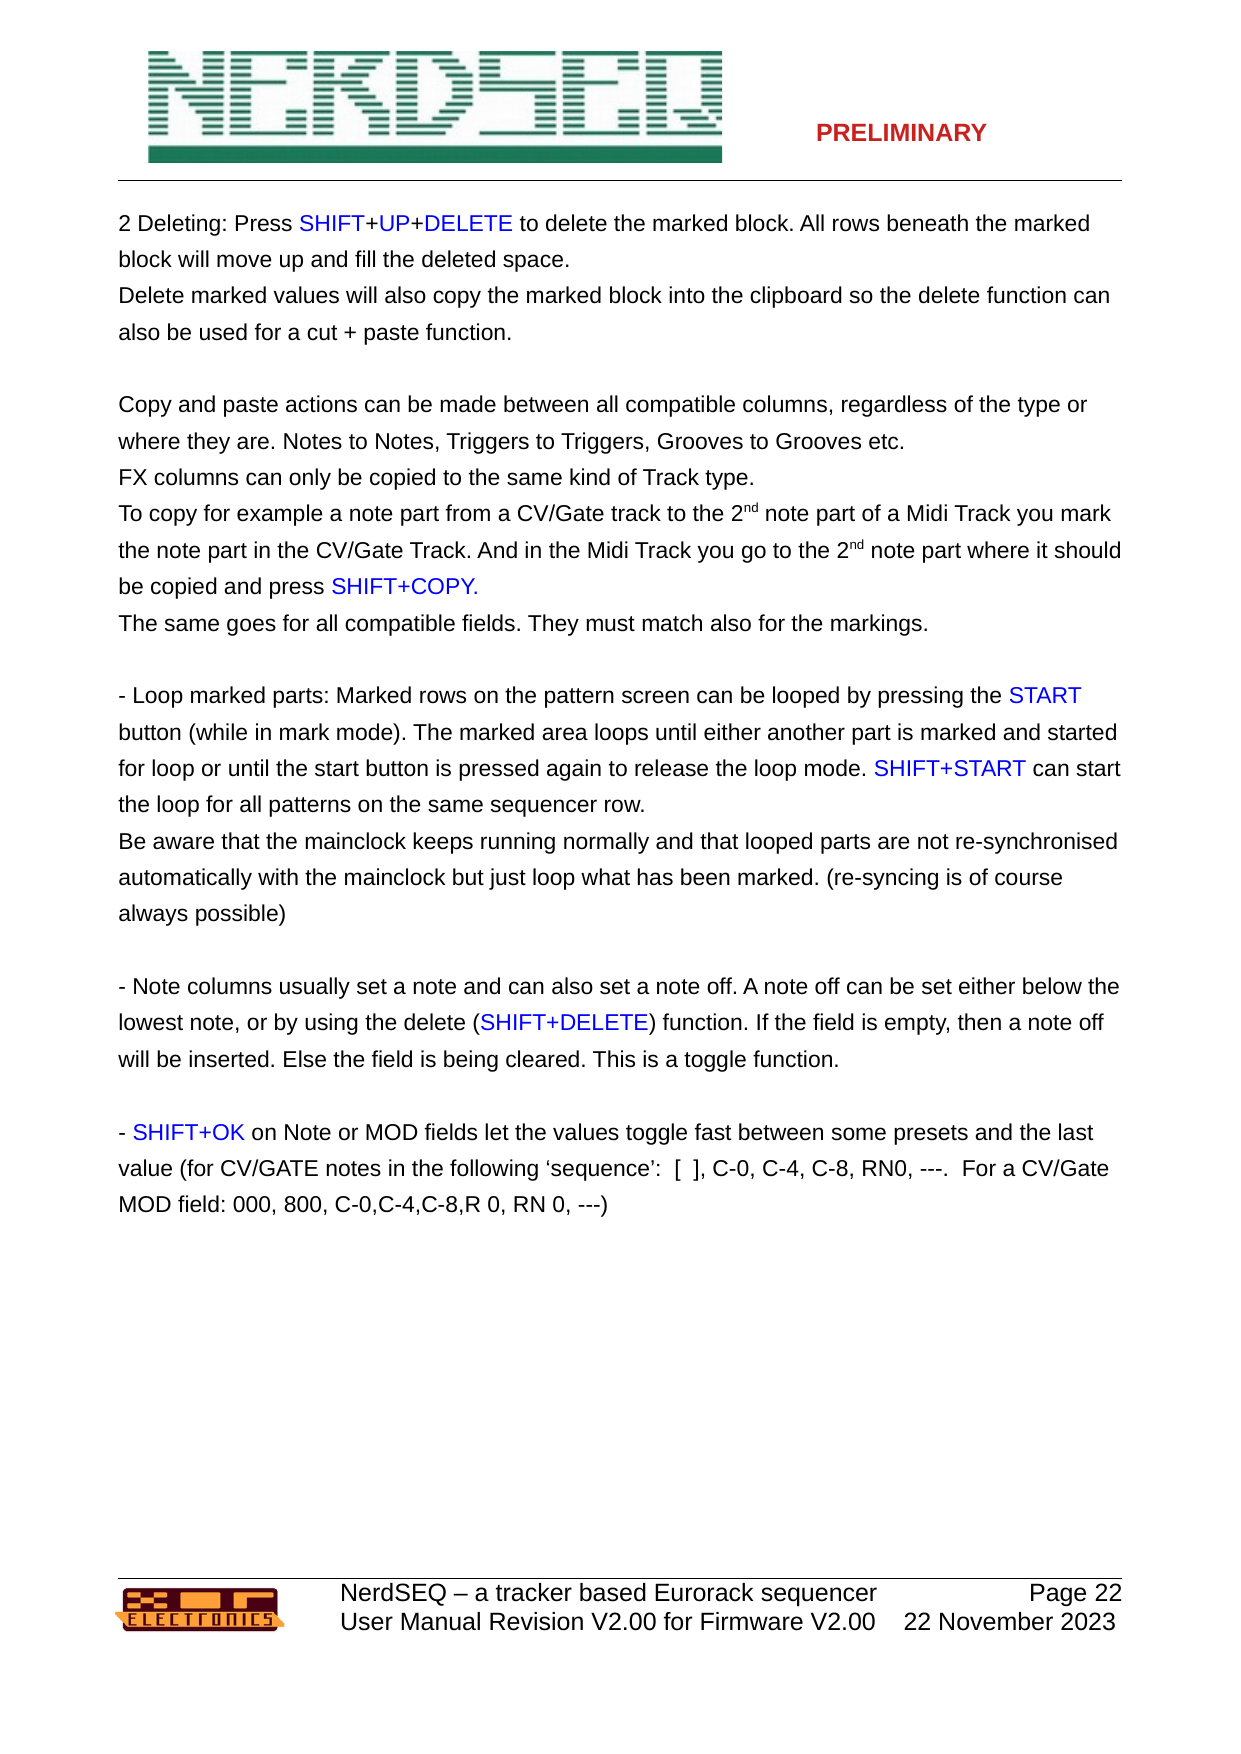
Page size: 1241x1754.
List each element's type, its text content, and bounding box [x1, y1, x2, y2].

text To copy for example a note part from a CV/Gate track to the 2nd note part of a Midi Track you mark the note part in the CV/Gate Track. And in the Midi Track you go to the 2nd note part where it should be copied and press SHIFT+COPY. [118, 500, 1122, 599]
text - Note columns usually set a note and can also set a note off. A note off can be set either below the lowest note, or by using the delete (SHIFT+DELETE) function. If the field is empty, then a note off will be inserted. Else the field is being cleared. This is a toggle function. - SHIFT+OK on Note or MOD fields let the values toggle fast between some presets and the last value (for CV/GATE notes in the following ‘sequence’: [ ], C-0, C-4, C-8, RN0, ---. For a CV/Gate MOD field: 000, 800, C-0,C-4,C-8,R 0, RN 0, ---) [118, 973, 1122, 1217]
text 2 Deleting: Press SHIFT+UP+DELETE to delete the marked block. All rows beneath the marked block will move up and fill the deleted space. [118, 209, 1122, 272]
picture [115, 1584, 285, 1634]
text Delete marked values will also copy the marked block into the clipboard so the delete function can also be used for a cut + paste function. [118, 282, 1122, 345]
text FX columns can only be copied to the same kind of Track type. [118, 464, 1122, 490]
picture [148, 51, 723, 163]
text - Loop marked parts: Marked rows on the pattern screen can be looped by pressing the START button (while in mark mode). The marked area loops until either another part is marked and started for loop or until the start button is pressed again to release the loop mode. SHIFT+START can start the loop for all patterns on the same sequencer row. Be aware that the mainclock keeps running normally and that looped parts are not re-synchronised automatically with the mainclock but just loop what has been marked. (re-syncing is of course always possible) [118, 682, 1122, 927]
text The same goes for all compatible fields. They must match also for the markings. [118, 609, 1122, 636]
text Copy and paste actions can be made between all compatible columns, regardless of the type or where they are. Notes to Notes, Triggers to Triggers, Grooves to Grooves etc. [118, 391, 1122, 454]
